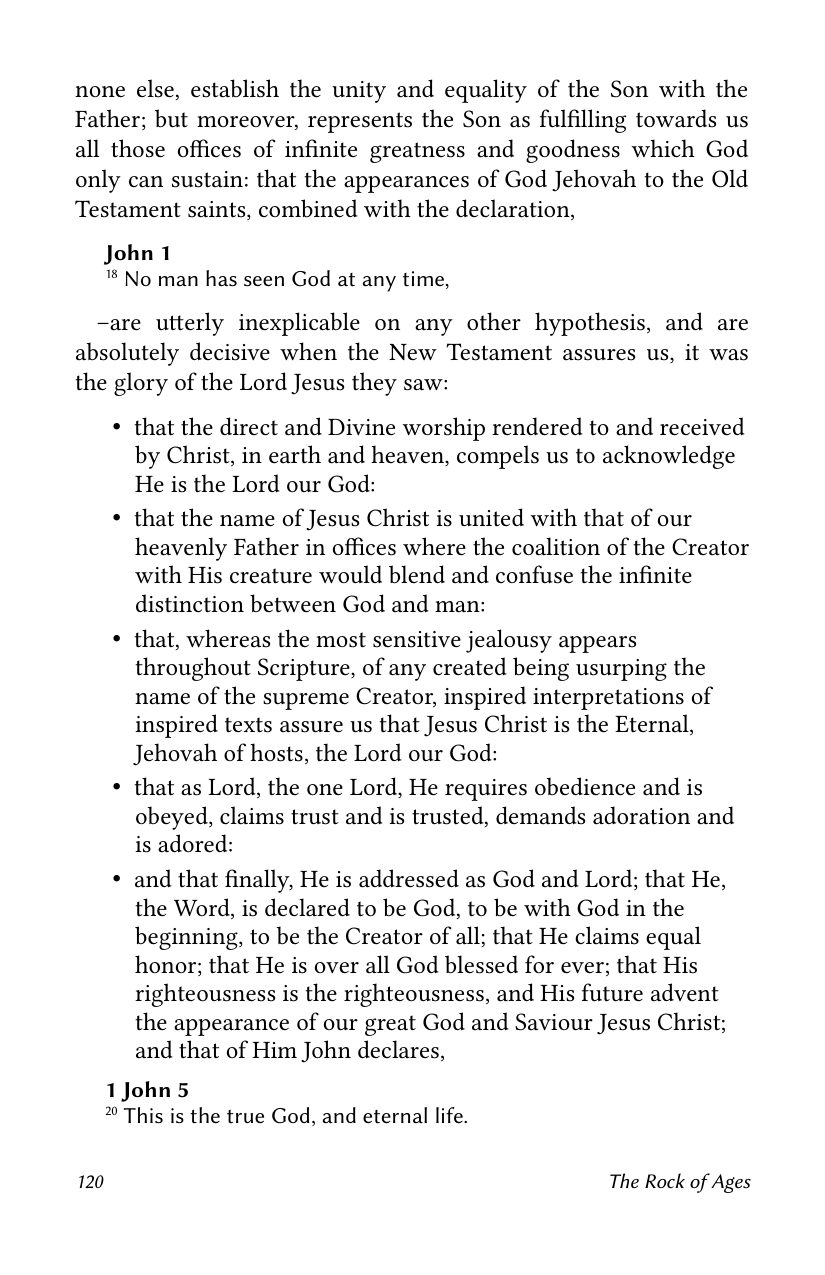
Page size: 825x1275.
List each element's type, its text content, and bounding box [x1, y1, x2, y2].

list and that finally, He is addressed as God and Lord; that He, the Word, is declared to be God, to be with God in the beginning, to be the Creator of all; that He claims equal honor; that He is over all God blessed for ever; that His righteousness is the righteousness, and His future advent the appearance of our great God and Saviour Jesus Christ; and that of Him John declares, [112, 865, 750, 1065]
text –are utterly inexplicable on any other hypothesis, and are absolutely decisive when the New Testament assures us, it was the glory of the Lord Jesus they saw: [75, 308, 750, 396]
text 20 This is the true God, and eternal life. [105, 1103, 720, 1129]
text none else, establish the unity and equality of the Son with the Father; but moreover, represents the Son as fulfilling towards us all those offices of infinite greatness and goodness which God only can sustain: that the appearances of God Jehovah to the Old Testament saints, combined with the declaration, [75, 75, 750, 223]
text John 1 [105, 239, 750, 266]
text 18 No man has seen God at any time, [105, 266, 720, 292]
text 1 John 5 [105, 1077, 750, 1103]
list that the direct and Divine worship rendered to and received by Christ, in earth and heaven, compels us to acknowledge He is the Lord our God: [112, 413, 750, 498]
list that, whereas the most sensitive jealousy appears throughout Scripture, of any created being usurping the name of the supreme Creator, inspired interpretations of inspired texts assure us that Jesus Christ is the Eternal, Jehovah of hosts, the Lord our God: [112, 624, 750, 767]
list that the name of Jesus Christ is united with that of our heavenly Father in offices where the coalition of the Creator with His creature would blend and confuse the infinite distinction between God and man: [112, 504, 750, 618]
list that as Lord, the one Lord, He requires obedience and is obeyed, claims trust and is trusted, demands adoration and is adored: [112, 773, 750, 859]
